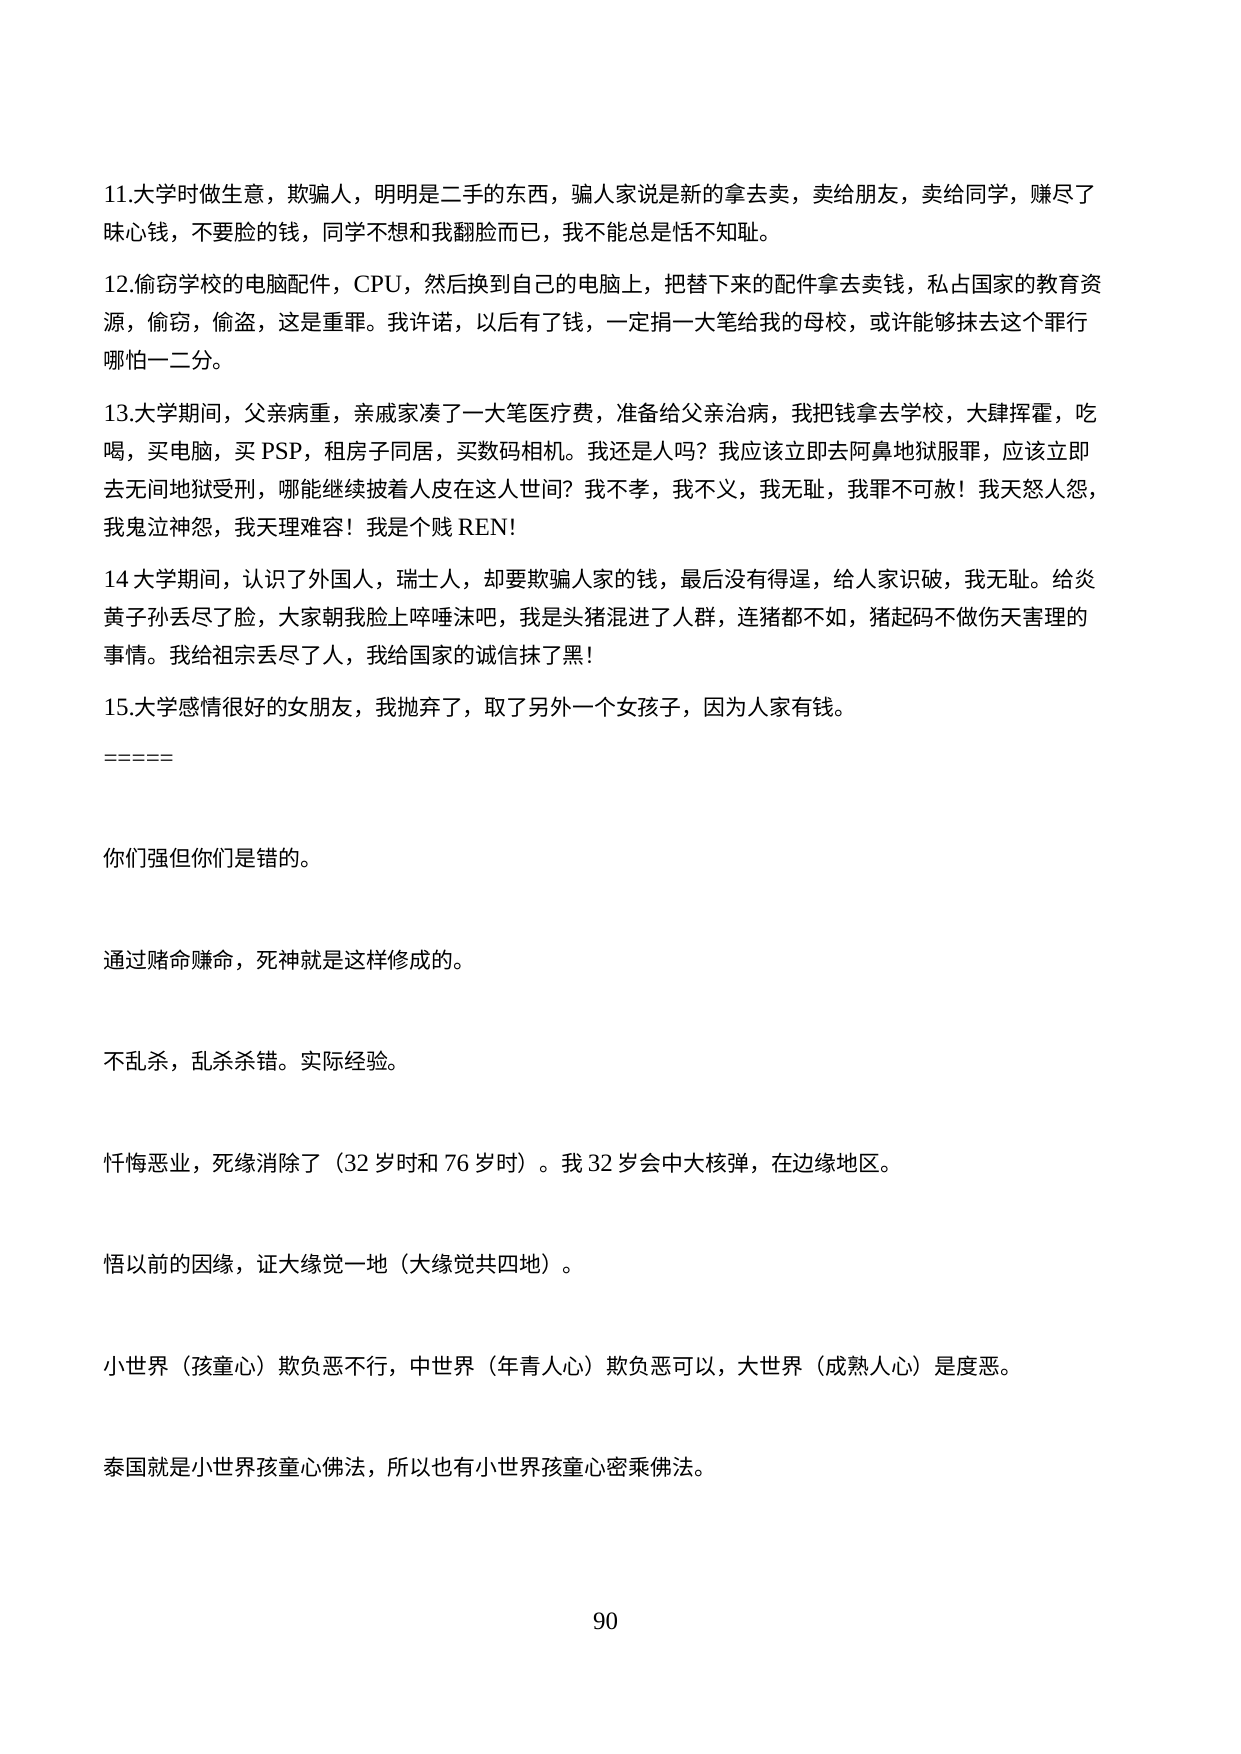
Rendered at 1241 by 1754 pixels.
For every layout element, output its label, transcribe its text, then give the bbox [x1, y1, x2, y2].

text 忏悔恶业，死缘消除了（32岁时和76岁时）。我32岁会中大核弹，在边缘地区。 [103, 1146, 1107, 1177]
text 11.大学时做生意，欺骗人，明明是二手的东西，骗人家说是新的拿去卖，卖给朋友，卖给同学，赚尽了昧心钱，不要脸的钱，同学不想和我翻脸而已，我不能总是恬不知耻。 [103, 177, 1107, 247]
text 14大学期间，认识了外国人，瑞士人，却要欺骗人家的钱，最后没有得逞，给人家识破，我无耻。给炎黄子孙丢尽了脸，大家朝我脸上啐唾沫吧，我是头猪混进了人群，连猪都不如，猪起码不做伤天害理的事情。我给祖宗丢尽了人，我给国家的诚信抹了黑！ [103, 562, 1107, 669]
text 悟以前的因缘，证大缘觉一地（大缘觉共四地）。 [103, 1247, 1107, 1279]
text 你们强但你们是错的。 [103, 841, 1107, 873]
text 小世界（孩童心）欺负恶不行，中世界（年青人心）欺负恶可以，大世界（成熟人心）是度恶。 [103, 1349, 1107, 1381]
text 泰国就是小世界孩童心佛法，所以也有小世界孩童心密乘佛法。 [103, 1450, 1107, 1482]
text 12.偷窃学校的电脑配件，CPU，然后换到自己的电脑上，把替下来的配件拿去卖钱，私占国家的教育资源，偷窃，偷盗，这是重罪。我许诺，以后有了钱，一定捐一大笔给我的母校，或许能够抹去这个罪行哪怕一二分。 [103, 267, 1107, 375]
text 15.大学感情很好的女朋友，我抛弃了，取了另外一个女孩子，因为人家有钱。 [103, 690, 1107, 722]
text ===== [103, 743, 1107, 772]
text 不乱杀，乱杀杀错。实际经验。 [103, 1044, 1107, 1076]
text 13.大学期间，父亲病重，亲戚家凑了一大笔医疗费，准备给父亲治病，我把钱拿去学校，大肆挥霍，吃喝，买电脑，买PSP，租房子同居，买数码相机。我还是人吗？我应该立即去阿鼻地狱服罪，应该立即去无间地狱受刑，哪能继续披着人皮在这人世间？我不孝，我不义，我无耻，我罪不可赦！我天怒人怨，我鬼泣神怨，我天理难容！我是个贱REN！ [103, 396, 1107, 541]
text 通过赌命赚命，死神就是这样修成的。 [103, 943, 1107, 974]
